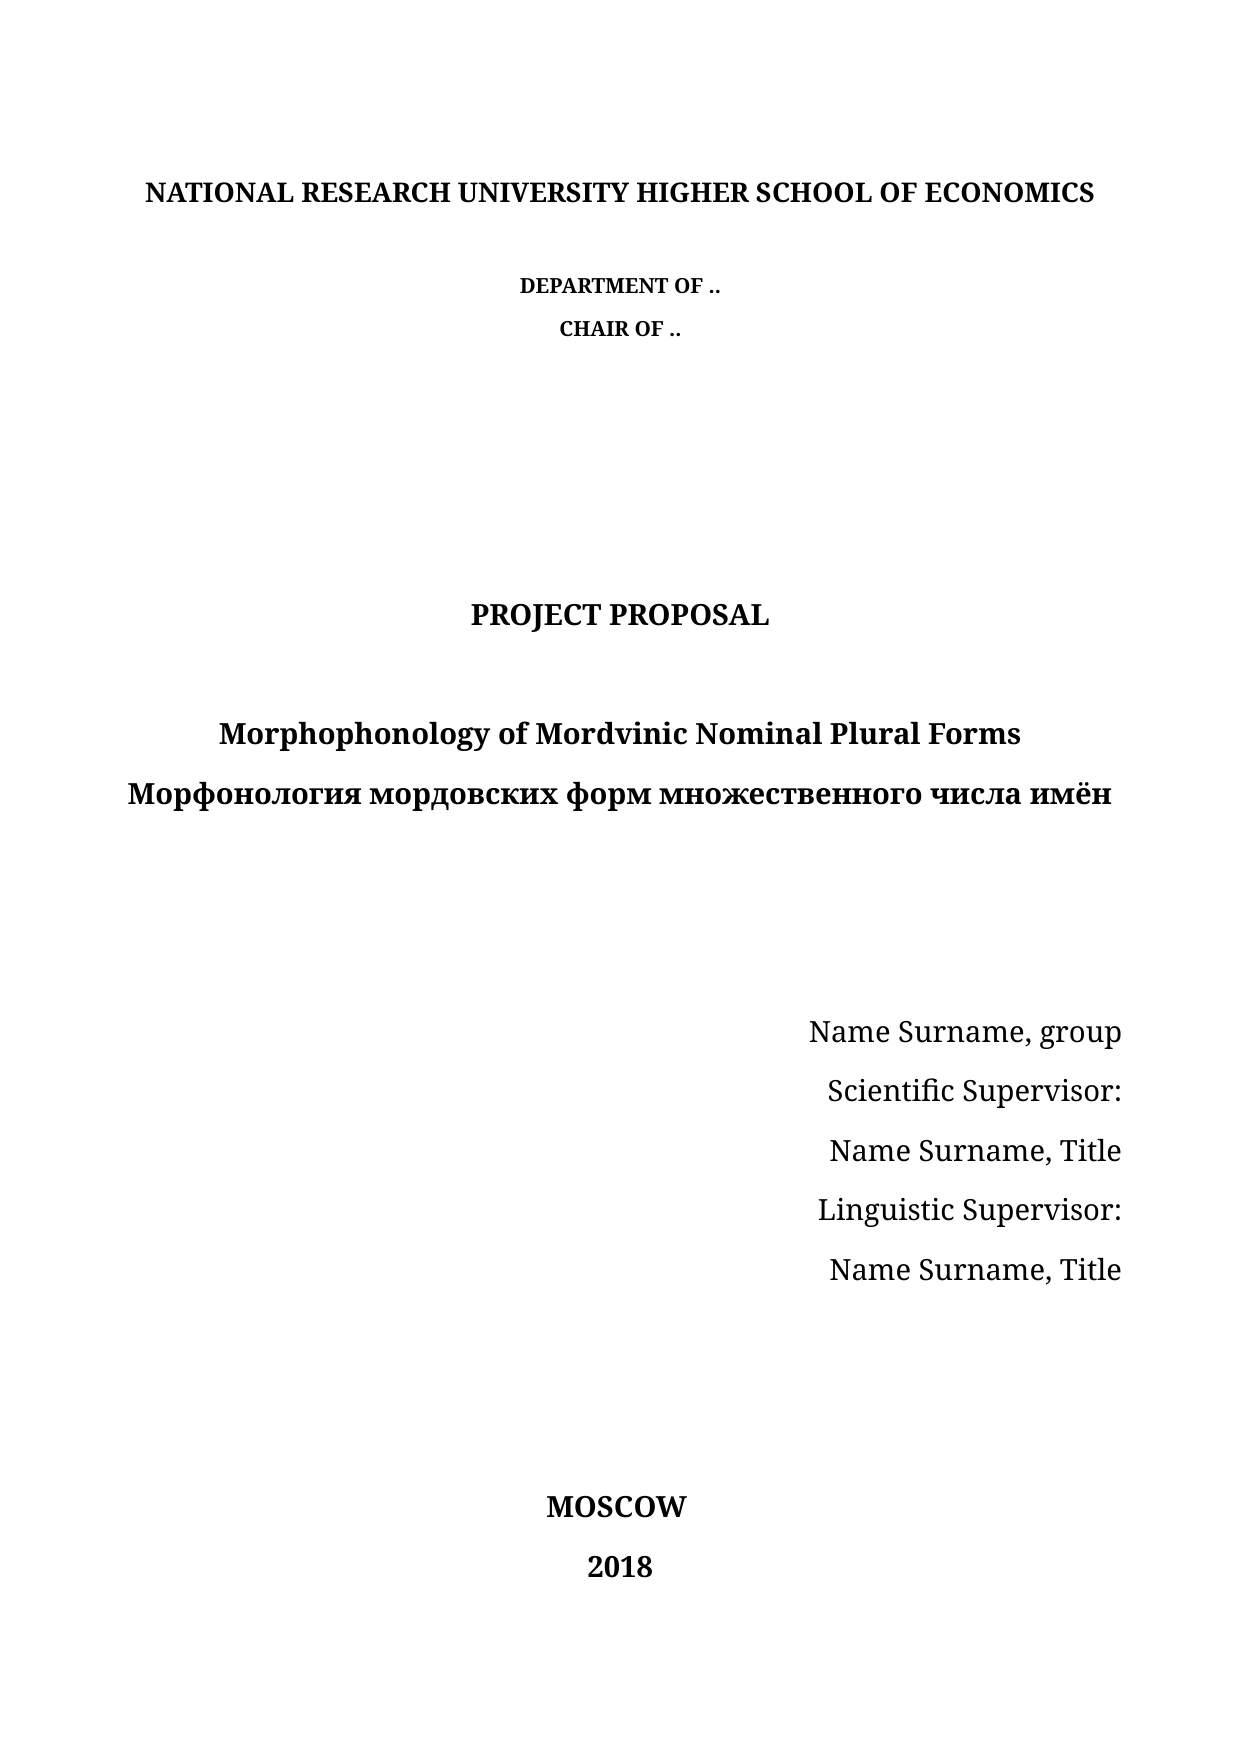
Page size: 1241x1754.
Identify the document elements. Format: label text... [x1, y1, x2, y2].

text Name Surname, Title [118, 1249, 1122, 1288]
text MOSCOW [118, 1487, 1122, 1526]
text PROJECT PROPOSAL [118, 594, 1122, 634]
text Scientific Supervisor: [118, 1070, 1122, 1110]
text CHAIR OF .. [118, 314, 1122, 342]
text 2018 [118, 1546, 1122, 1586]
text DEPARTMENT OF .. [118, 271, 1122, 300]
text Name Surname, group [118, 1011, 1122, 1051]
text Linguistic Supervisor: [118, 1189, 1122, 1229]
text Морфонология мордовских форм множественного числа имён [118, 773, 1122, 813]
text Name Surname, Title [118, 1130, 1122, 1169]
text Morphophonology of Mordvinic Nominal Plural Forms [118, 713, 1122, 753]
text NATIONAL RESEARCH UNIVERSITY HIGHER SCHOOL OF ECONOMICS [118, 173, 1122, 210]
